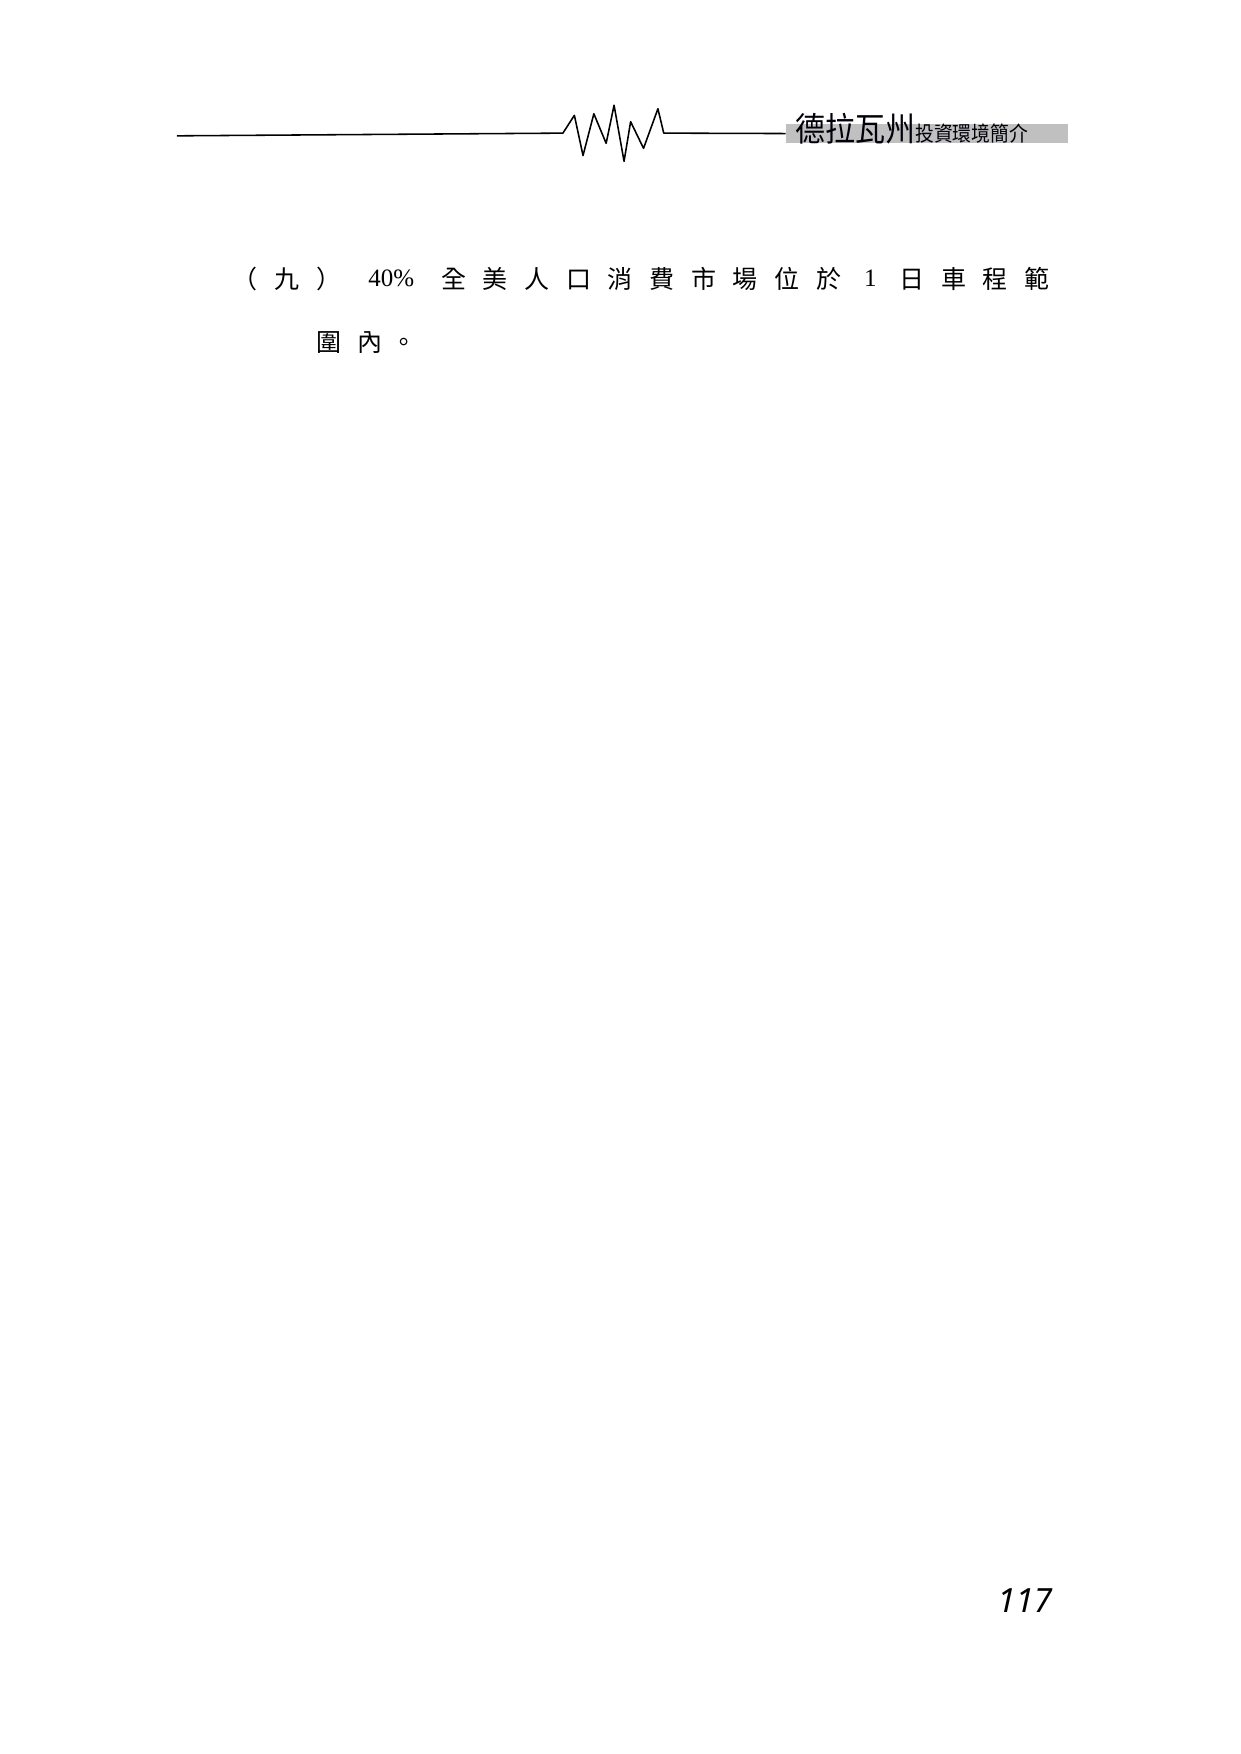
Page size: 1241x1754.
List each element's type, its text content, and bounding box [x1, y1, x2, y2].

text （九）40%全美人口消費市場位於1日車程範圍內。 [207, 236, 1058, 361]
